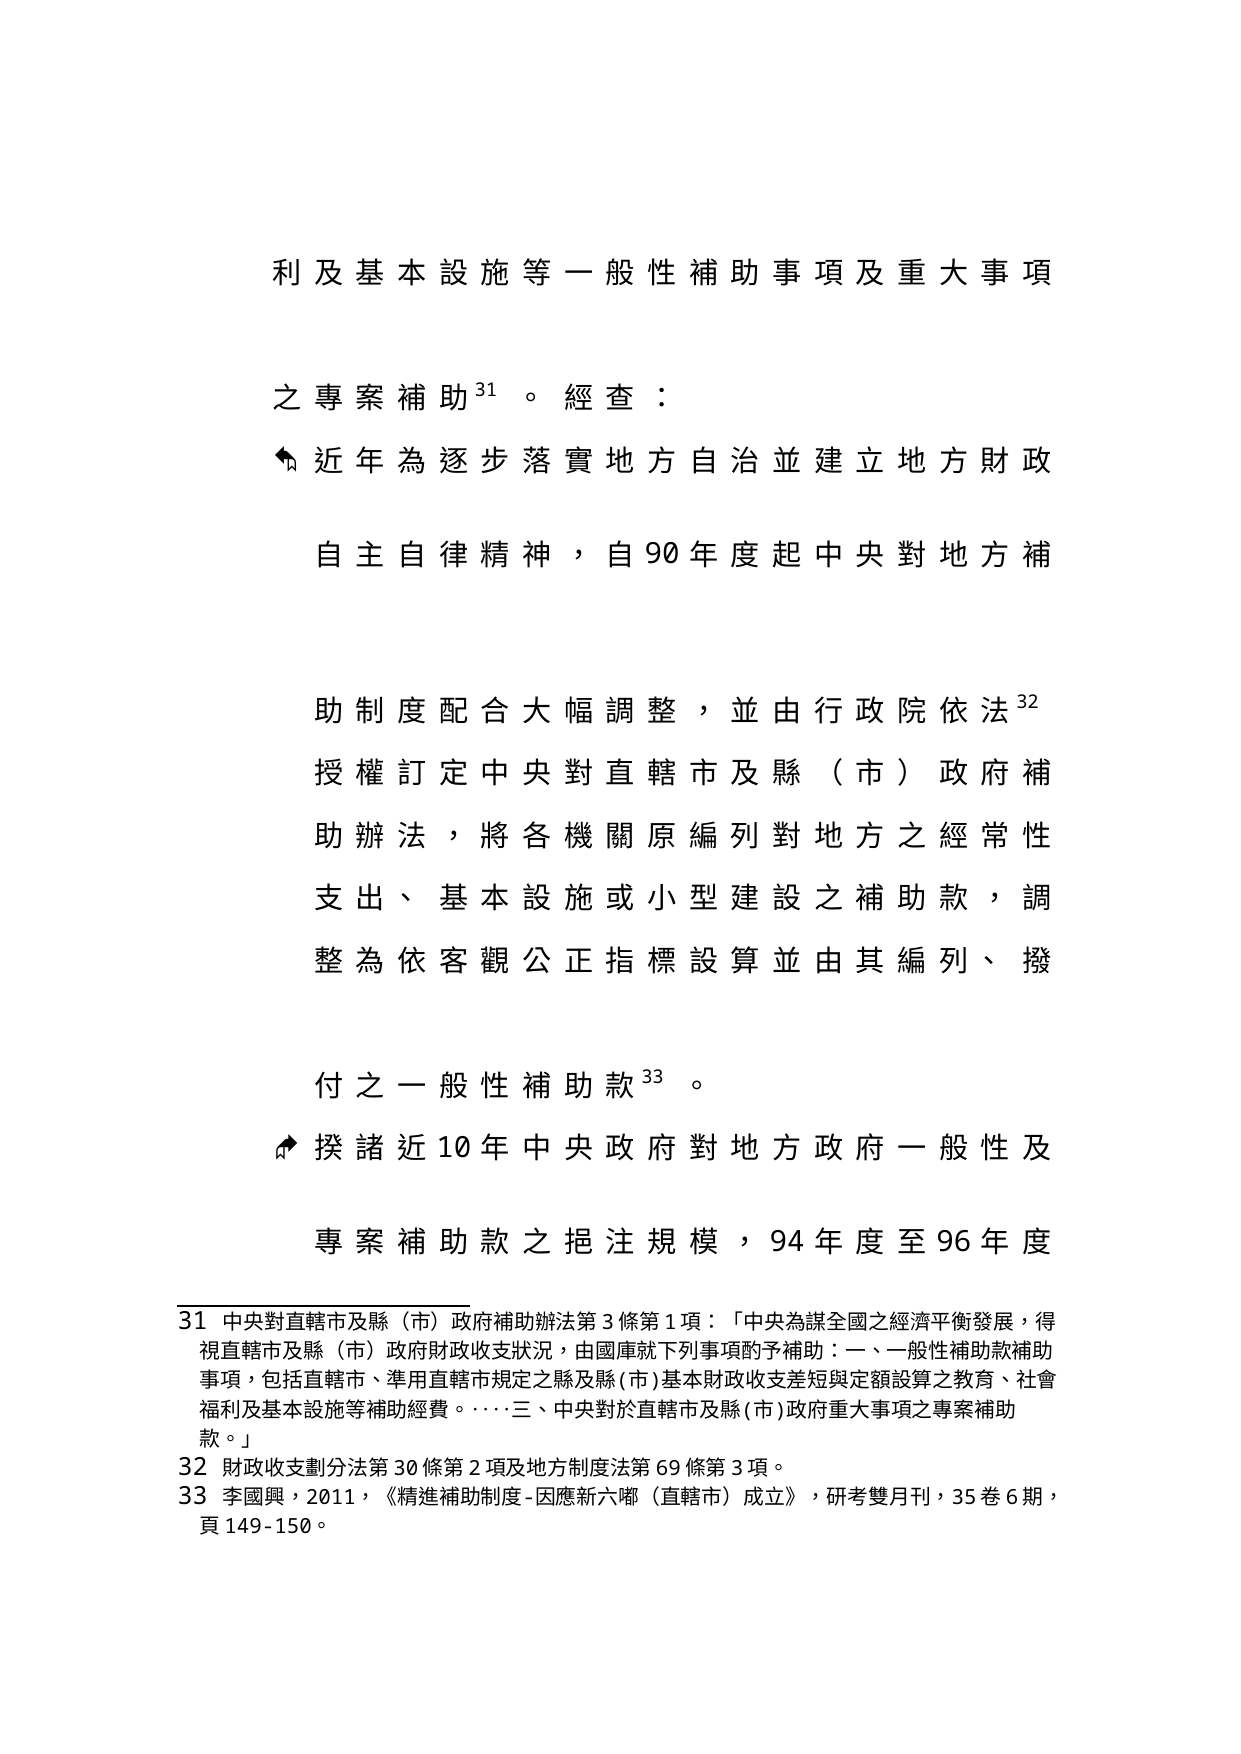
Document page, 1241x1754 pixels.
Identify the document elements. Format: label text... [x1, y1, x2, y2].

text 近年為逐步落實地方自治並建立地方財政自主自律精神，自90年度起中央對地方補助制度配合大幅調整，並由行政院依法授權訂定中央對直轄市及縣（市）政府補助辦法，將各機關原編列對地方之經常性支出、基本設施或小型建設之補助款，調整為依客觀公正指標設算並由其編列、撥付之一般性補助款。 [242, 417, 1058, 1104]
text 李國興，2011，《精進補助制度-因應新六嘟（直轄市）成立》，研考雙月刊，35卷6期，頁149-150。 [177, 1481, 1063, 1539]
text 利及基本設施等一般性補助事項及重大事項之專案補助。經查： [242, 229, 1058, 417]
text 中央對直轄市及縣（市）政府補助辦法第3條第1項：「中央為謀全國之經濟平衡發展，得視直轄市及縣（市）政府財政收支狀況，由國庫就下列事項酌予補助：一、一般性補助款補助事項，包括直轄市、準用直轄市規定之縣及縣(市)基本財政收支差短與定額設算之教育、社會福利及基本設施等補助經費。‥‥三、中央對於直轄市及縣(市)政府重大事項之專案補助款。」 [177, 1306, 1063, 1452]
text 揆諸近10年中央政府對地方政府一般性及專案補助款之挹注規模，94年度至96年度 [242, 1104, 1058, 1292]
text 財政收支劃分法第30條第2項及地方制度法第69條第3項。 [177, 1452, 1063, 1481]
